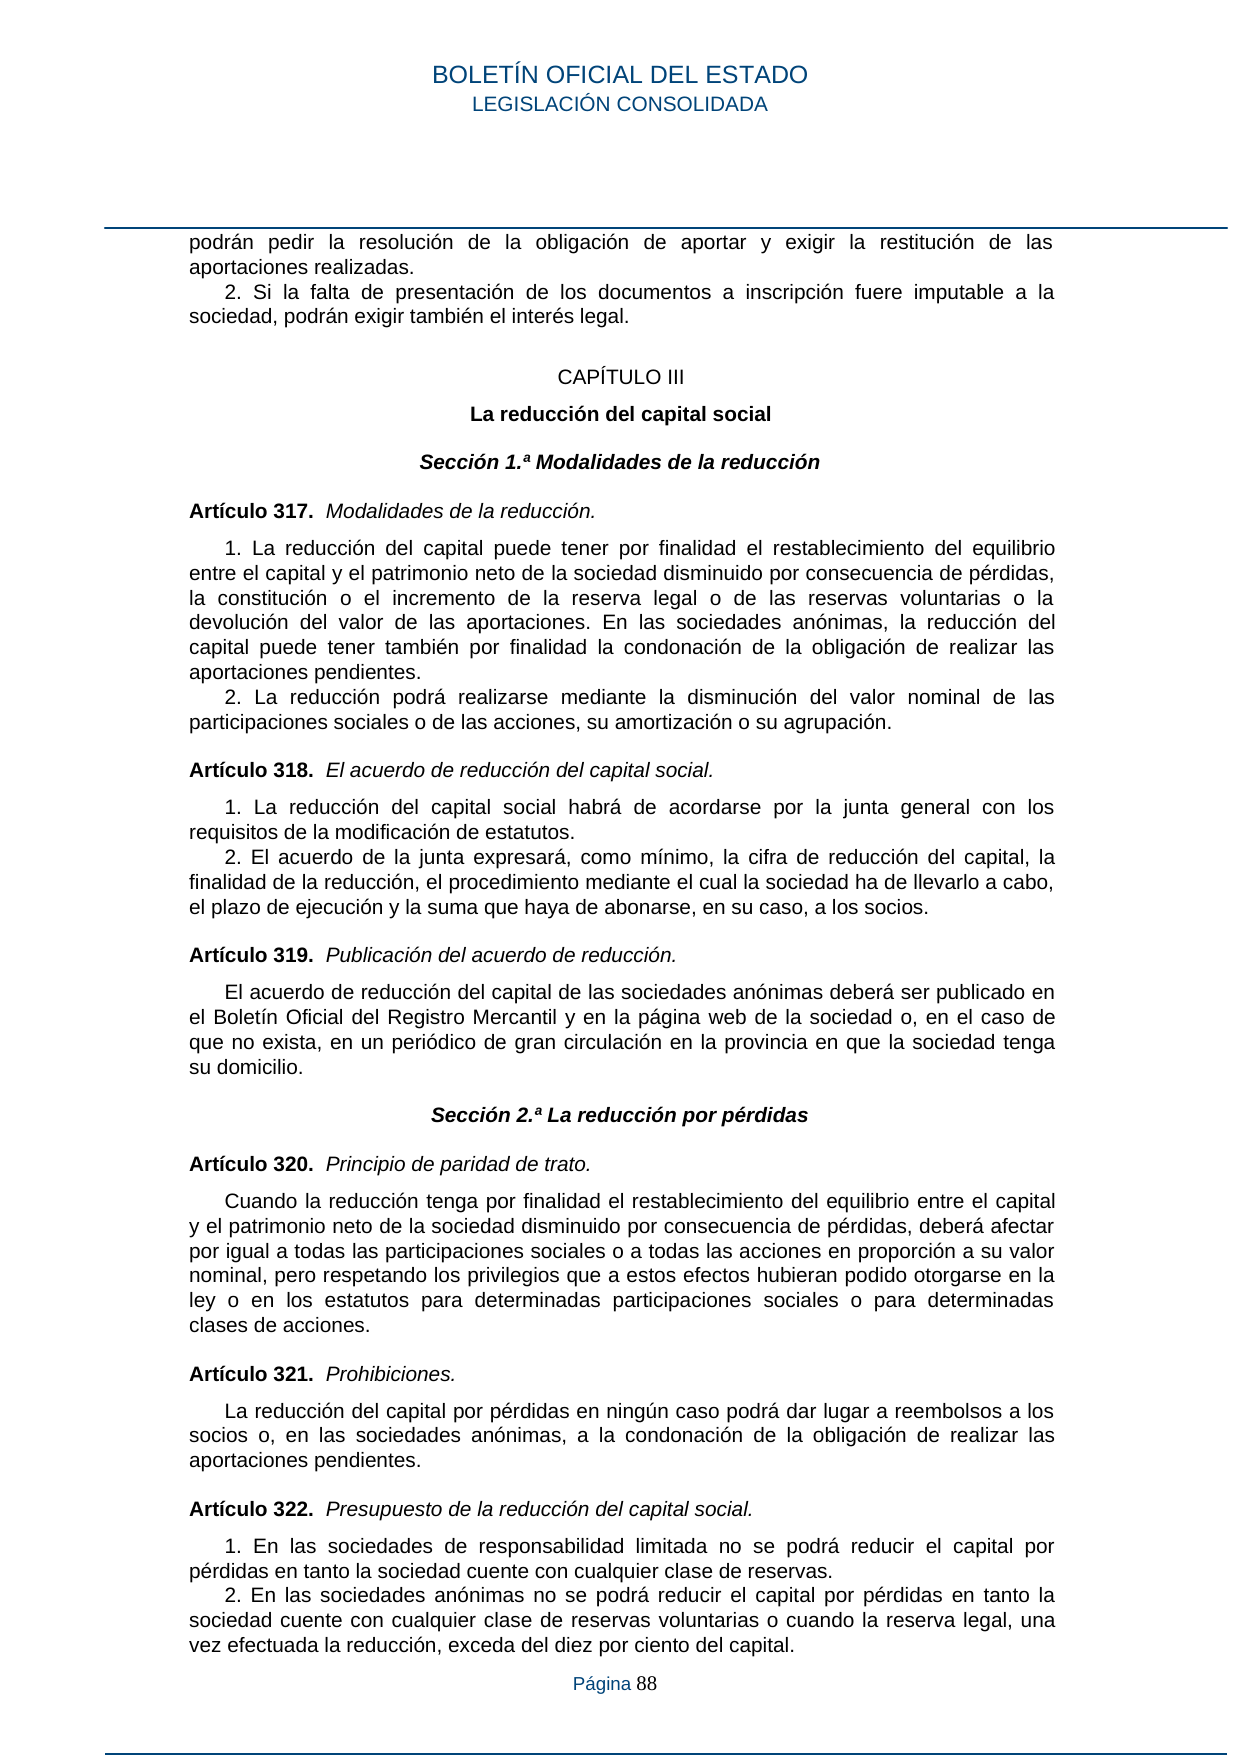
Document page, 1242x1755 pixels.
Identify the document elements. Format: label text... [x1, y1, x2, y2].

text podrán pedir la resolución de la obligación de aportar y exigir la restitución de las aportaciones realizadas. [189, 229, 1056, 278]
text 2. La reducción podrá realizarse mediante la disminución del valor nominal de las participaciones sociales o de las acciones, su amortización o su agrupación. [189, 685, 1056, 734]
text Sección 1.ª Modalidades de la reducción [416, 450, 826, 474]
text Artículo 322. Presupuesto de la reducción del capital social. [189, 1497, 1196, 1521]
text El acuerdo de reducción del capital de las sociedades anónimas deberá ser publicado en el Boletín Oficial del Registro Mercantil y en la página web de la sociedad o, en el caso de que no exista, en un periódico de gran circulación en la provincia en que la sociedad tenga su domicilio. [189, 980, 1056, 1079]
text Artículo 318. El acuerdo de reducción del capital social. [189, 758, 1196, 782]
text 1. La reducción del capital puede tener por finalidad el restablecimiento del equilibrio entre el capital y el patrimonio neto de la sociedad disminuido por consecuencia de pérdidas, la constitución o el incremento de la reserva legal o de las reservas voluntarias o la devolución del valor de las aportaciones. En las sociedades anónimas, la reducción del capital puede tener también por finalidad la condonación de la obligación de realizar las aportaciones pendientes. [189, 536, 1056, 684]
text 1. La reducción del capital social habrá de acordarse por la junta general con los requisitos de la modificación de estatutos. [189, 795, 1056, 844]
text Artículo 321. Prohibiciones. [189, 1362, 1196, 1386]
text 2. El acuerdo de la junta expresará, como mínimo, la cifra de reducción del capital, la finalidad de la reducción, el procedimiento mediante el cual la sociedad ha de llevarlo a cabo, el plazo de ejecución y la suma que haya de abonarse, en su caso, a los socios. [189, 845, 1056, 919]
text La reducción del capital por pérdidas en ningún caso podrá dar lugar a reembolsos a los socios o, en las sociedades anónimas, a la condonación de la obligación de realizar las aportaciones pendientes. [189, 1398, 1056, 1472]
text La reducción del capital social [465, 401, 777, 425]
text 2. En las sociedades anónimas no se podrá reducir el capital por pérdidas en tanto la sociedad cuente con cualquier clase de reservas voluntarias o cuando la reserva legal, una vez efectuada la reducción, exceda del diez por ciento del capital. [189, 1583, 1056, 1657]
text Artículo 317. Modalidades de la reducción. [189, 499, 1196, 523]
text Sección 2.ª La reducción por pérdidas [427, 1103, 814, 1127]
text 1. En las sociedades de responsabilidad limitada no se podrá reducir el capital por pérdidas en tanto la sociedad cuente con cualquier clase de reservas. [189, 1533, 1056, 1582]
text Artículo 319. Publicación del acuerdo de reducción. [189, 943, 1196, 967]
text Cuando la reducción tenga por finalidad el restablecimiento del equilibrio entre el capital y el patrimonio neto de la sociedad disminuido por consecuencia de pérdidas, deberá afectar por igual a todas las participaciones sociales o a todas las acciones en proporción a su valor nominal, pero respetando los privilegios que a estos efectos hubieran podido otorgarse en la ley o en los estatutos para determinadas participaciones sociales o para determinadas clases de acciones. [189, 1189, 1056, 1337]
text CAPÍTULO III [553, 365, 689, 389]
text [189, 205, 1056, 227]
text 2. Si la falta de presentación de los documentos a inscripción fuere imputable a la sociedad, podrán exigir también el interés legal. [189, 279, 1056, 328]
text Artículo 320. Principio de paridad de trato. [189, 1152, 1196, 1176]
